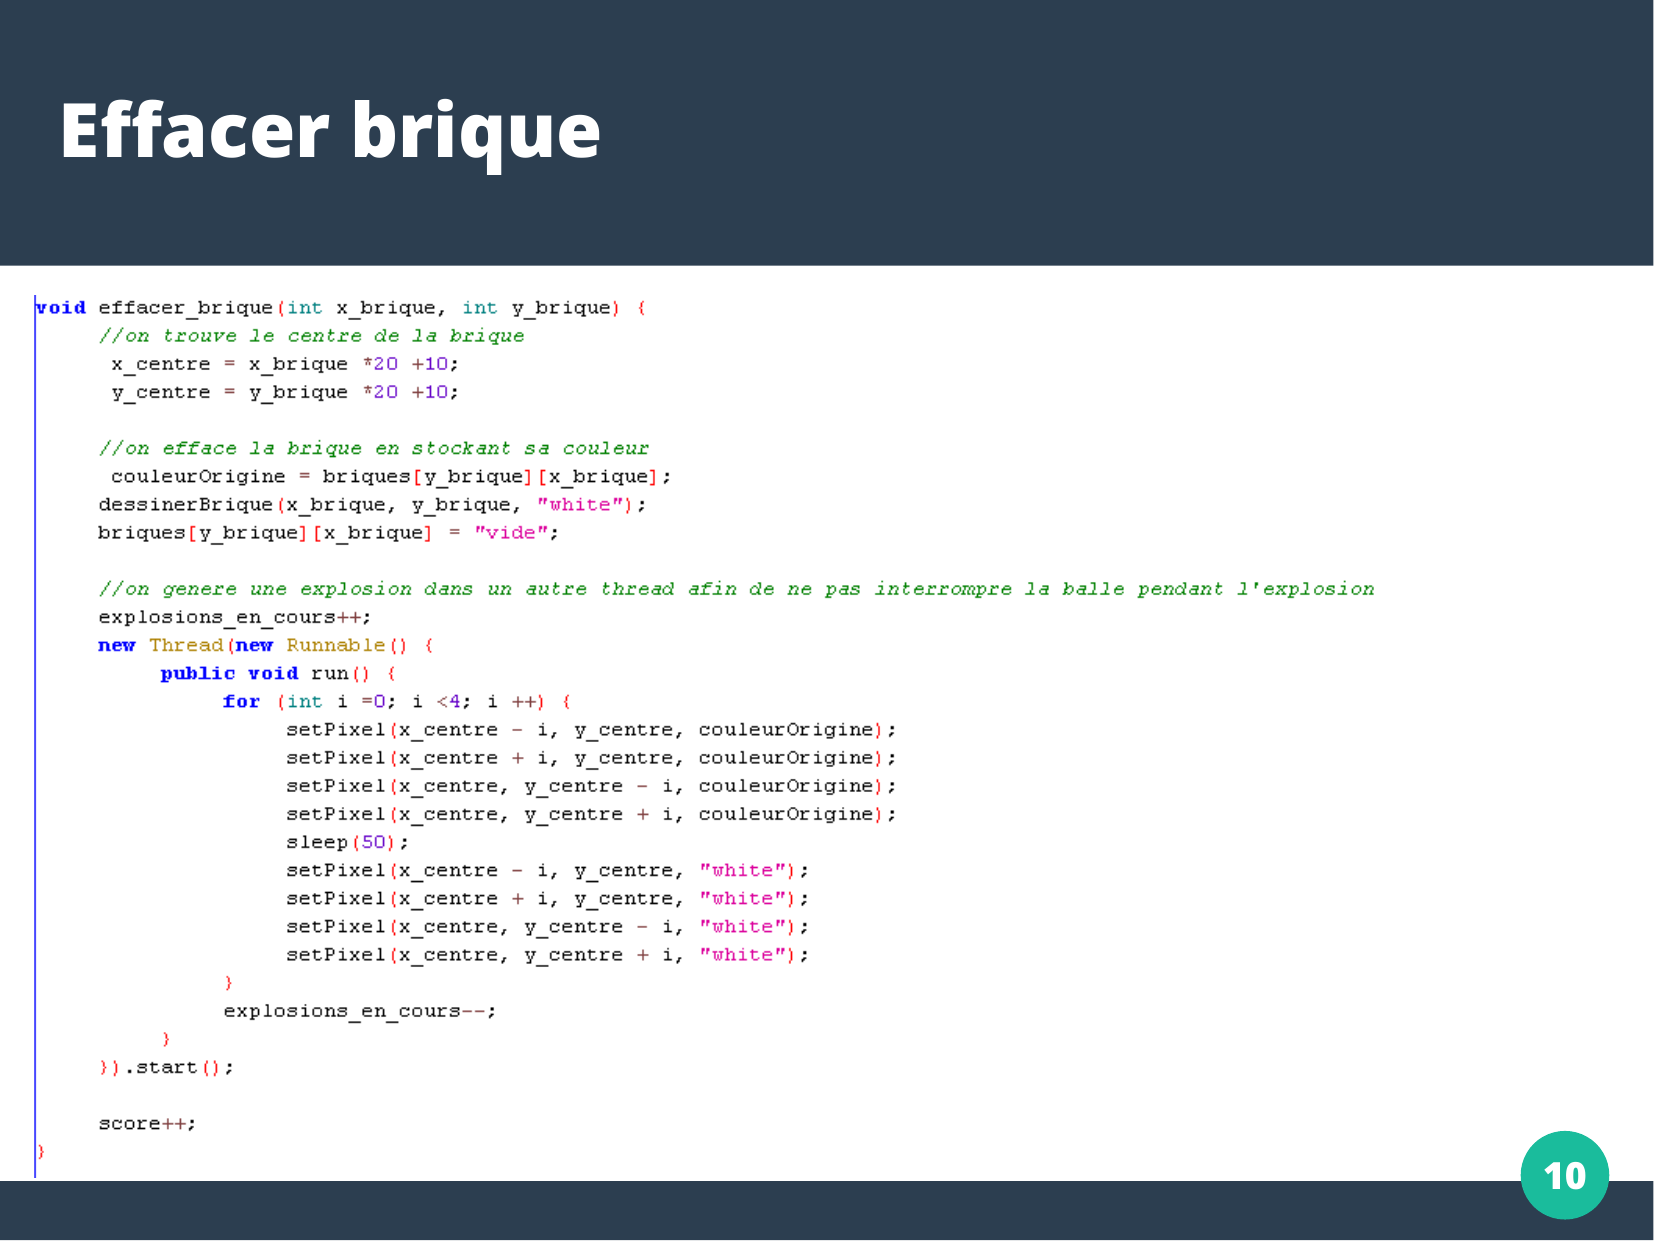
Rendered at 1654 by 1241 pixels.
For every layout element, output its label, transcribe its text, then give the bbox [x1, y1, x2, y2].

picture [33, 295, 1388, 1179]
title Effacer brique [59, 49, 1595, 207]
